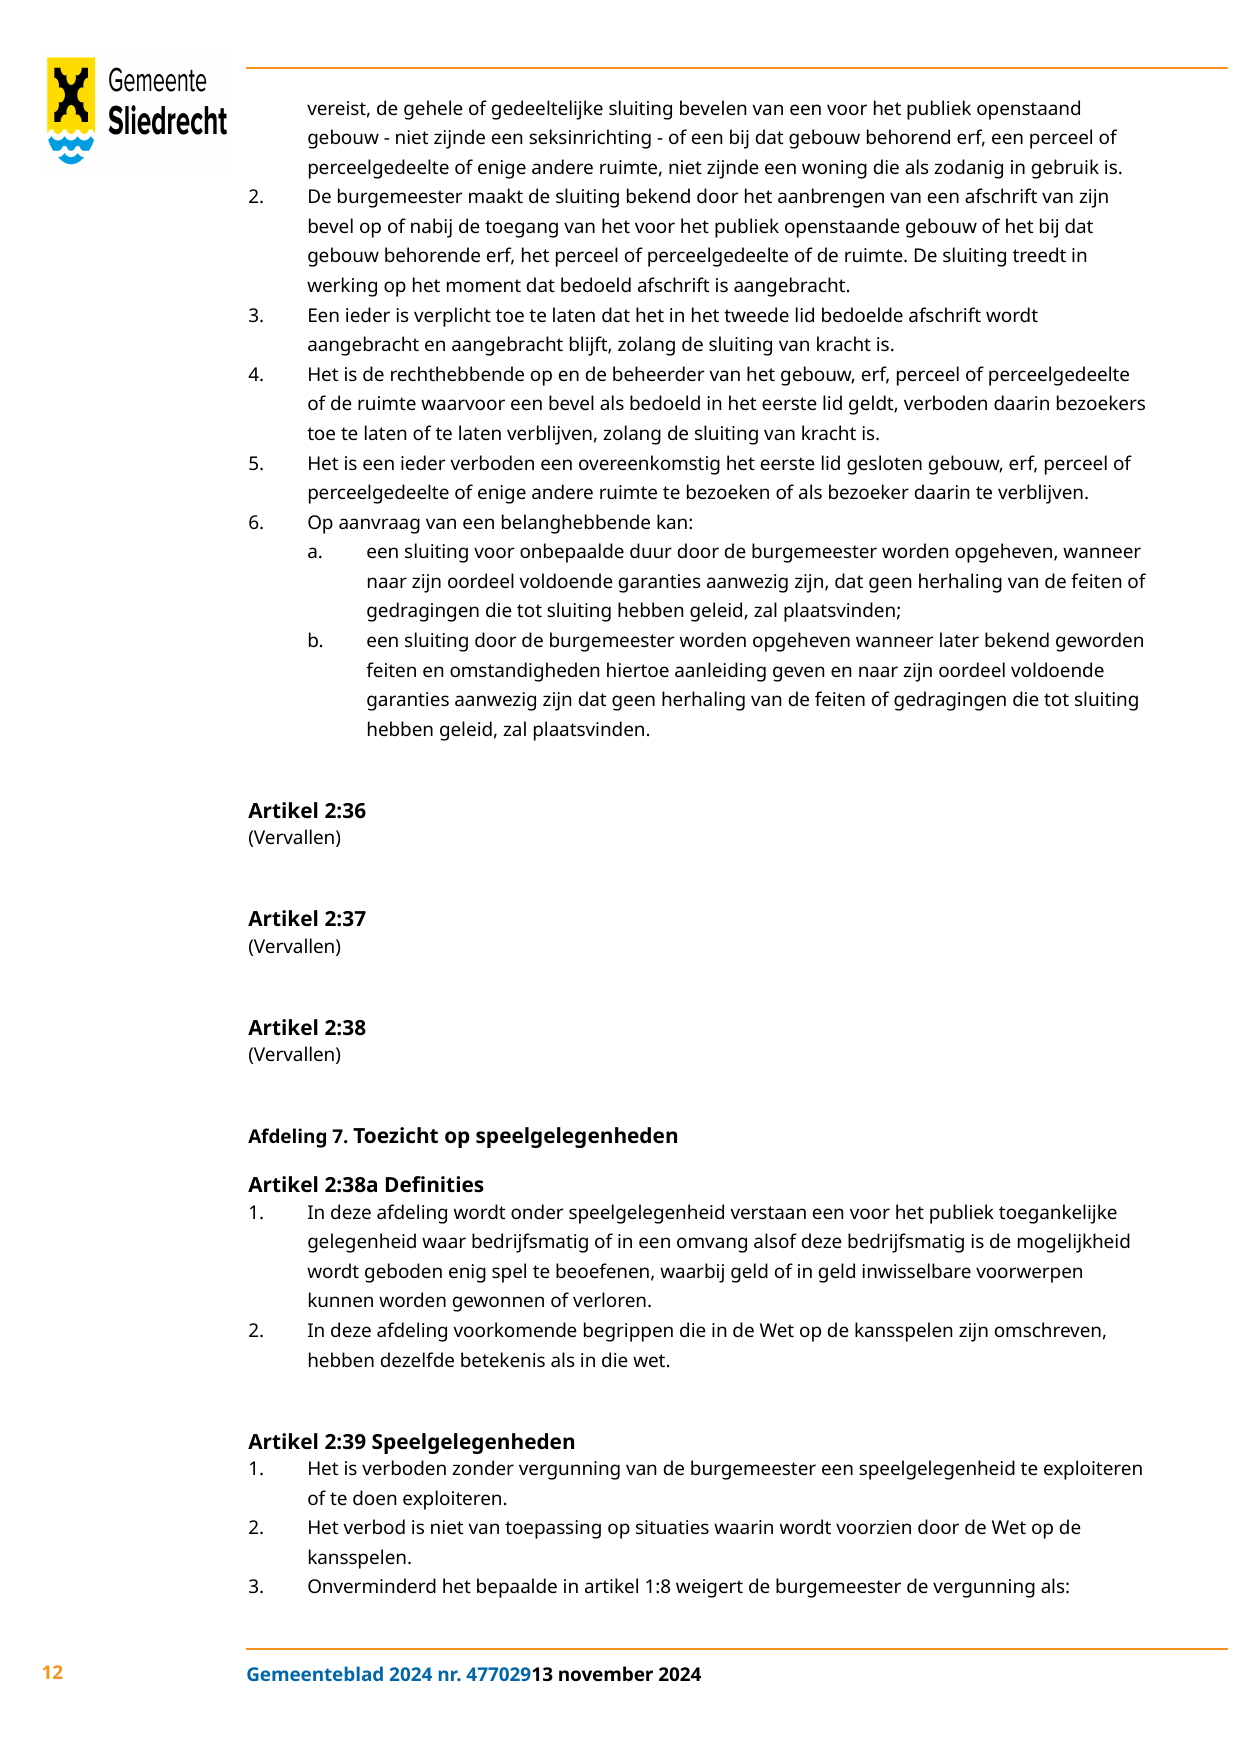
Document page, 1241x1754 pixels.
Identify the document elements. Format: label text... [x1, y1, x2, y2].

text Artikel 2:38 [248, 1013, 1152, 1041]
list Het is verboden zonder vergunning van de burgemeester een speelgelegenheid te exploiteren of te doen exploiteren. [248, 1455, 1152, 1511]
list De burgemeester maakt de sluiting bekend door het aanbrengen van een afschrift van zijn bevel op of nabij de toegang van het voor het publiek openstaande gebouw of het bij dat gebouw behorende erf, het perceel of perceelgedeelte of de ruimte. De sluiting treedt in werking op het moment dat bedoeld afschrift is aangebracht. [248, 183, 1152, 298]
text Artikel 2:39 Speelgelegenheden [248, 1427, 1152, 1455]
list Het is de rechthebbende op en de beheerder van het gebouw, erf, perceel of perceelgedeelte of de ruimte waarvoor een bevel als bedoeld in het eerste lid geldt, verboden daarin bezoekers toe te laten of te laten verblijven, zolang de sluiting van kracht is. [248, 361, 1152, 446]
list vereist, de gehele of gedeeltelijke sluiting bevelen van een voor het publiek openstaand gebouw - niet zijnde een seksinrichting - of een bij dat gebouw behorend erf, een perceel of perceelgedeelte of enige andere ruimte, niet zijnde een woning die als zodanig in gebruik is. [248, 95, 1152, 180]
text (Vervallen) [248, 1041, 1152, 1067]
list Onverminderd het bepaalde in artikel 1:8 weigert de burgemeester de vergunning als: [248, 1574, 1152, 1599]
list Het is een ieder verboden een overeenkomstig het eerste lid gesloten gebouw, erf, perceel of perceelgedeelte of enige andere ruimte te bezoeken of als bezoeker daarin te verblijven. [248, 450, 1152, 505]
text Artikel 2:38a Definities [248, 1171, 1152, 1199]
list In deze afdeling voorkomende begrippen die in de Wet op de kansspelen zijn omschreven, hebben dezelfde betekenis als in die wet. [248, 1317, 1152, 1373]
picture [41, 47, 231, 172]
text Afdeling 7. Toezicht op speelgelegenheden [248, 1121, 1152, 1150]
text Artikel 2:36 [248, 796, 1152, 824]
text (Vervallen) [248, 933, 1152, 959]
list Een ieder is verplicht toe te laten dat het in het tweede lid bedoelde afschrift wordt aangebracht en aangebracht blijft, zolang de sluiting van kracht is. [248, 302, 1152, 357]
list Het verbod is niet van toepassing op situaties waarin wordt voorzien door de Wet op de kansspelen. [248, 1514, 1152, 1570]
list een sluiting door de burgemeester worden opgeheven wanneer later bekend geworden feiten en omstandigheden hiertoe aanleiding geven en naar zijn oordeel voldoende garanties aanwezig zijn dat geen herhaling van de feiten of gedragingen die tot sluiting hebben geleid, zal plaatsvinden. [307, 627, 1152, 742]
text Artikel 2:37 [248, 904, 1152, 933]
text (Vervallen) [248, 824, 1152, 850]
list Op aanvraag van een belanghebbende kan: [248, 509, 1152, 535]
list een sluiting voor onbepaalde duur door de burgemeester worden opgeheven, wanneer naar zijn oordeel voldoende garanties aanwezig zijn, dat geen herhaling van de feiten of gedragingen die tot sluiting hebben geleid, zal plaatsvinden; [307, 538, 1152, 623]
list In deze afdeling wordt onder speelgelegenheid verstaan een voor het publiek toegankelijke gelegenheid waar bedrijfsmatig of in een omvang alsof deze bedrijfsmatig is de mogelijkheid wordt geboden enig spel te beoefenen, waarbij geld of in geld inwisselbare voorwerpen kunnen worden gewonnen of verloren. [248, 1199, 1152, 1313]
